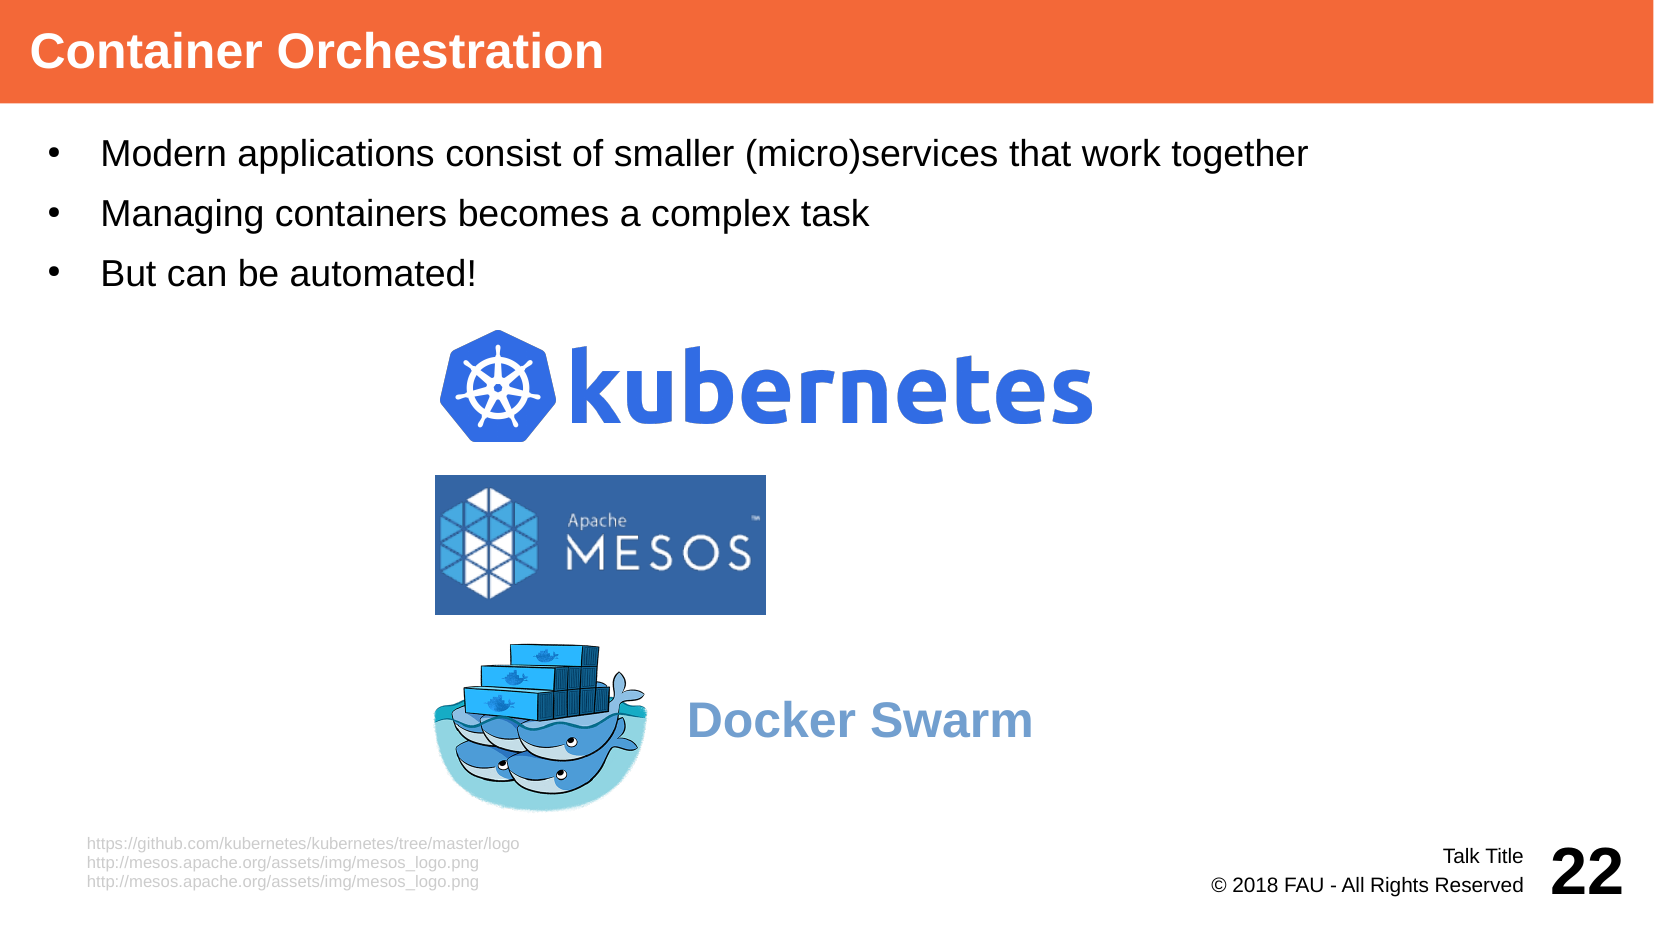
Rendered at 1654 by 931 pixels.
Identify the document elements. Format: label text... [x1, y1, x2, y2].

picture [440, 330, 556, 442]
title Container Orchestration [0, 0, 1654, 104]
picture [572, 346, 1092, 424]
picture [435, 474, 767, 616]
list Modern applications consist of smaller (micro)services that work together Managing containers becomes a complex task But can be automated! [29, 132, 1625, 331]
picture [414, 618, 673, 833]
text_box Docker Swarm [675, 680, 1276, 760]
text_box https://github.com/kubernetes/kubernetes/tree/master/logo http://mesos.apache.org/assets/img/mesos_logo.png http://mesos.apache.org/assets/img/mesos_logo.png [75, 822, 1051, 903]
